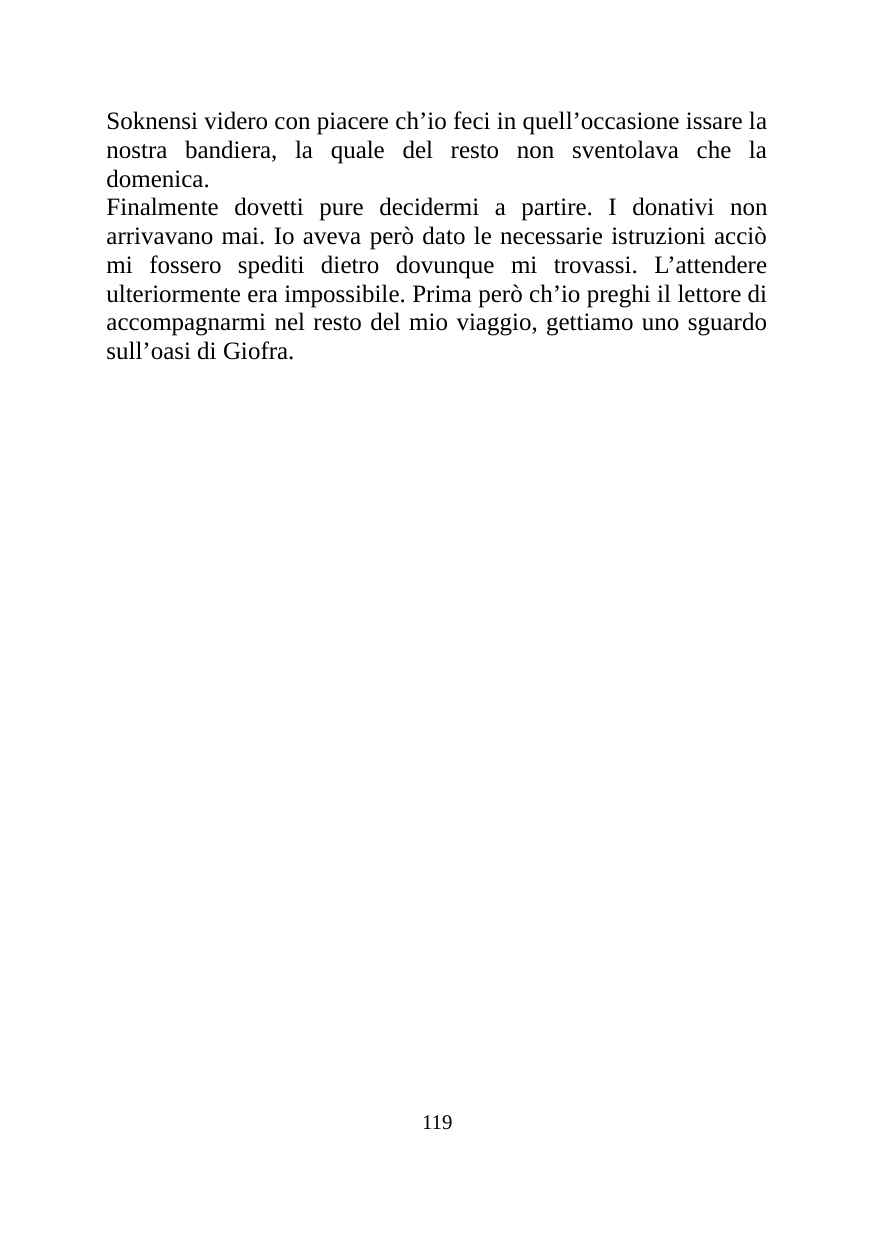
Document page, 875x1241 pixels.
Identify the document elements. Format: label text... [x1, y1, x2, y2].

text Soknensi videro con piacere ch’io feci in quell’occasione issare la nostra bandiera, la quale del resto non sventolava che la domenica. [106, 106, 768, 192]
text Finalmente dovetti pure decidermi a partire. I donativi non arrivavano mai. Io aveva però dato le necessarie istruzioni acciò mi fossero spediti dietro dovunque mi trovassi. L’attendere ulteriormente era impossibile. Prima però ch’io preghi il lettore di accompagnarmi nel resto del mio viaggio, gettiamo uno sguardo sull’oasi di Giofra. [106, 192, 768, 365]
